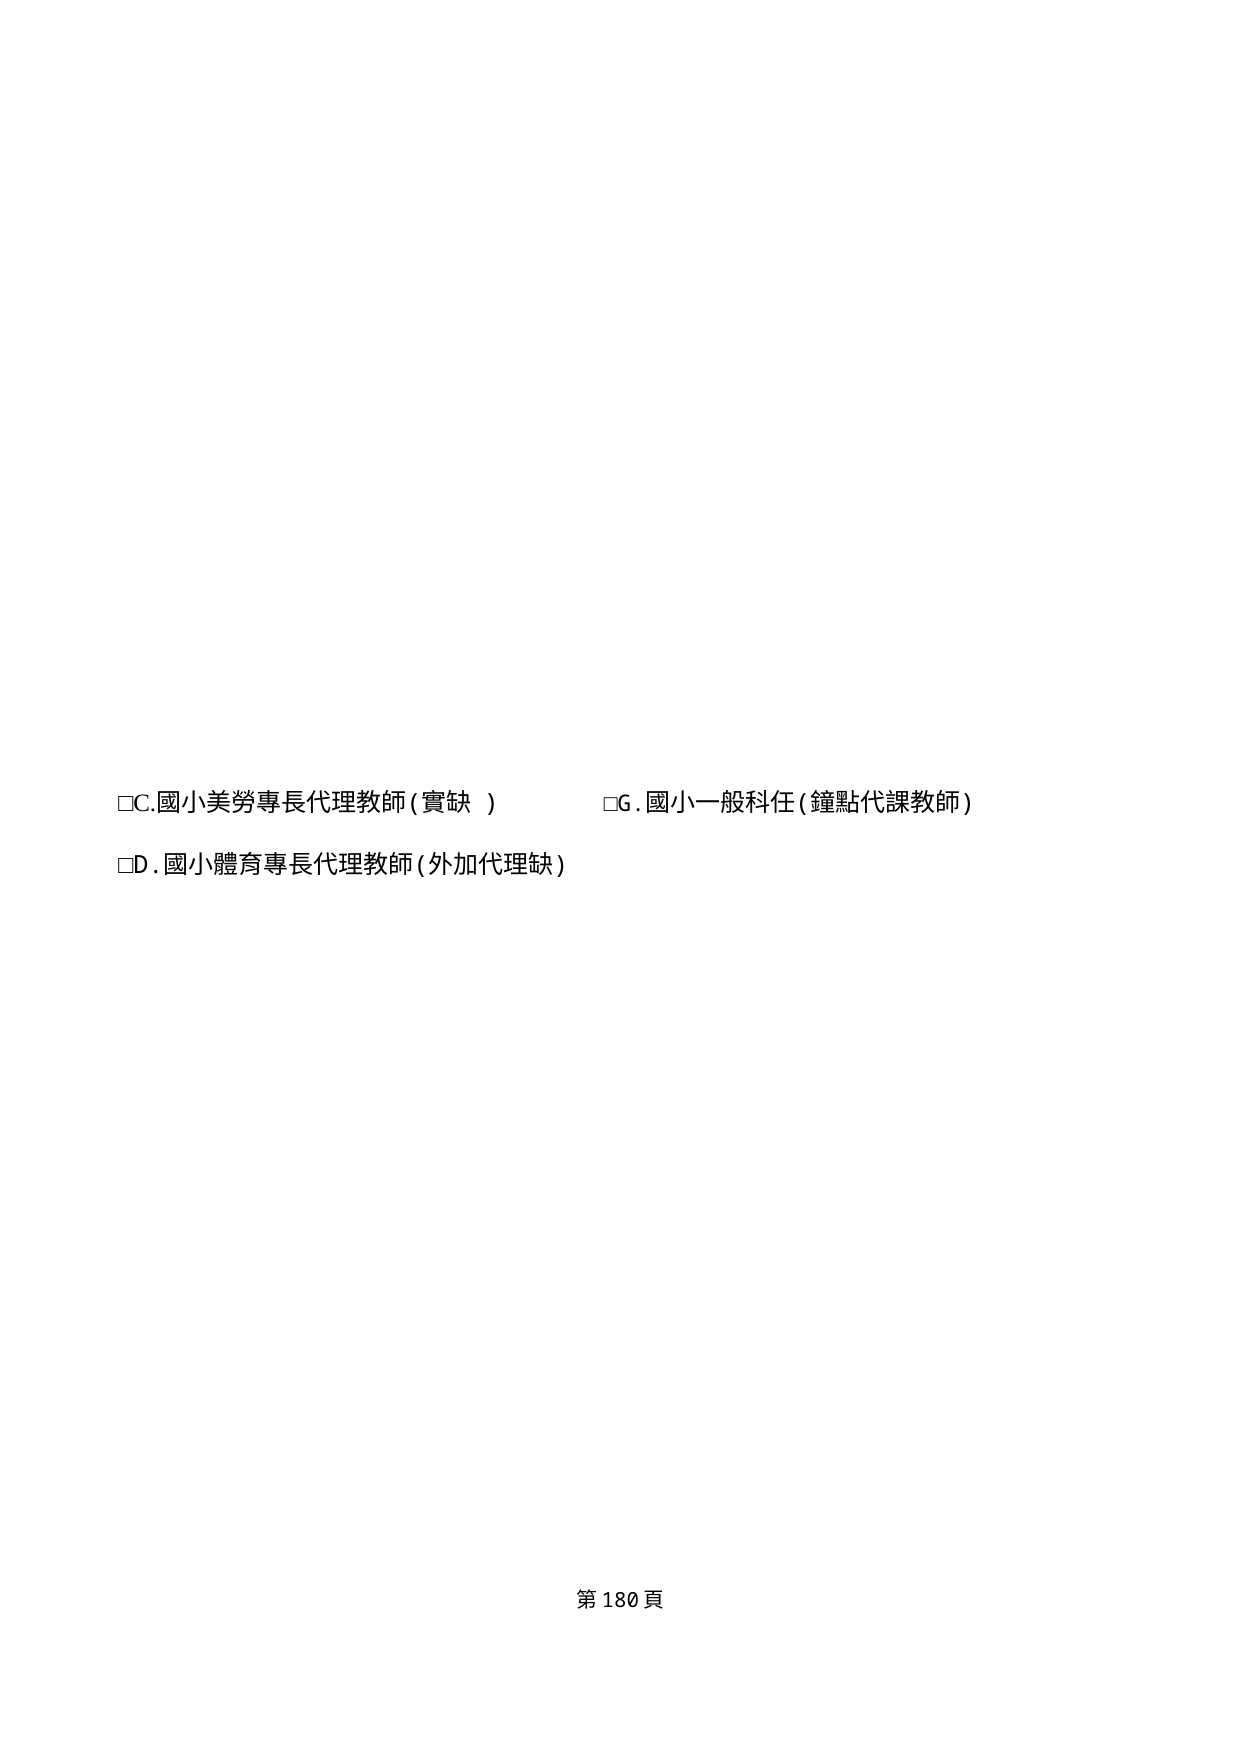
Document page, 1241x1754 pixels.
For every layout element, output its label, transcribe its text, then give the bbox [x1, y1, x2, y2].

text □C.國小美勞專長代理教師(實缺 ) □G.國小一般科任(鐘點代課教師) [118, 758, 1122, 821]
text □D.國小體育專長代理教師(外加代理缺) [118, 821, 1122, 883]
